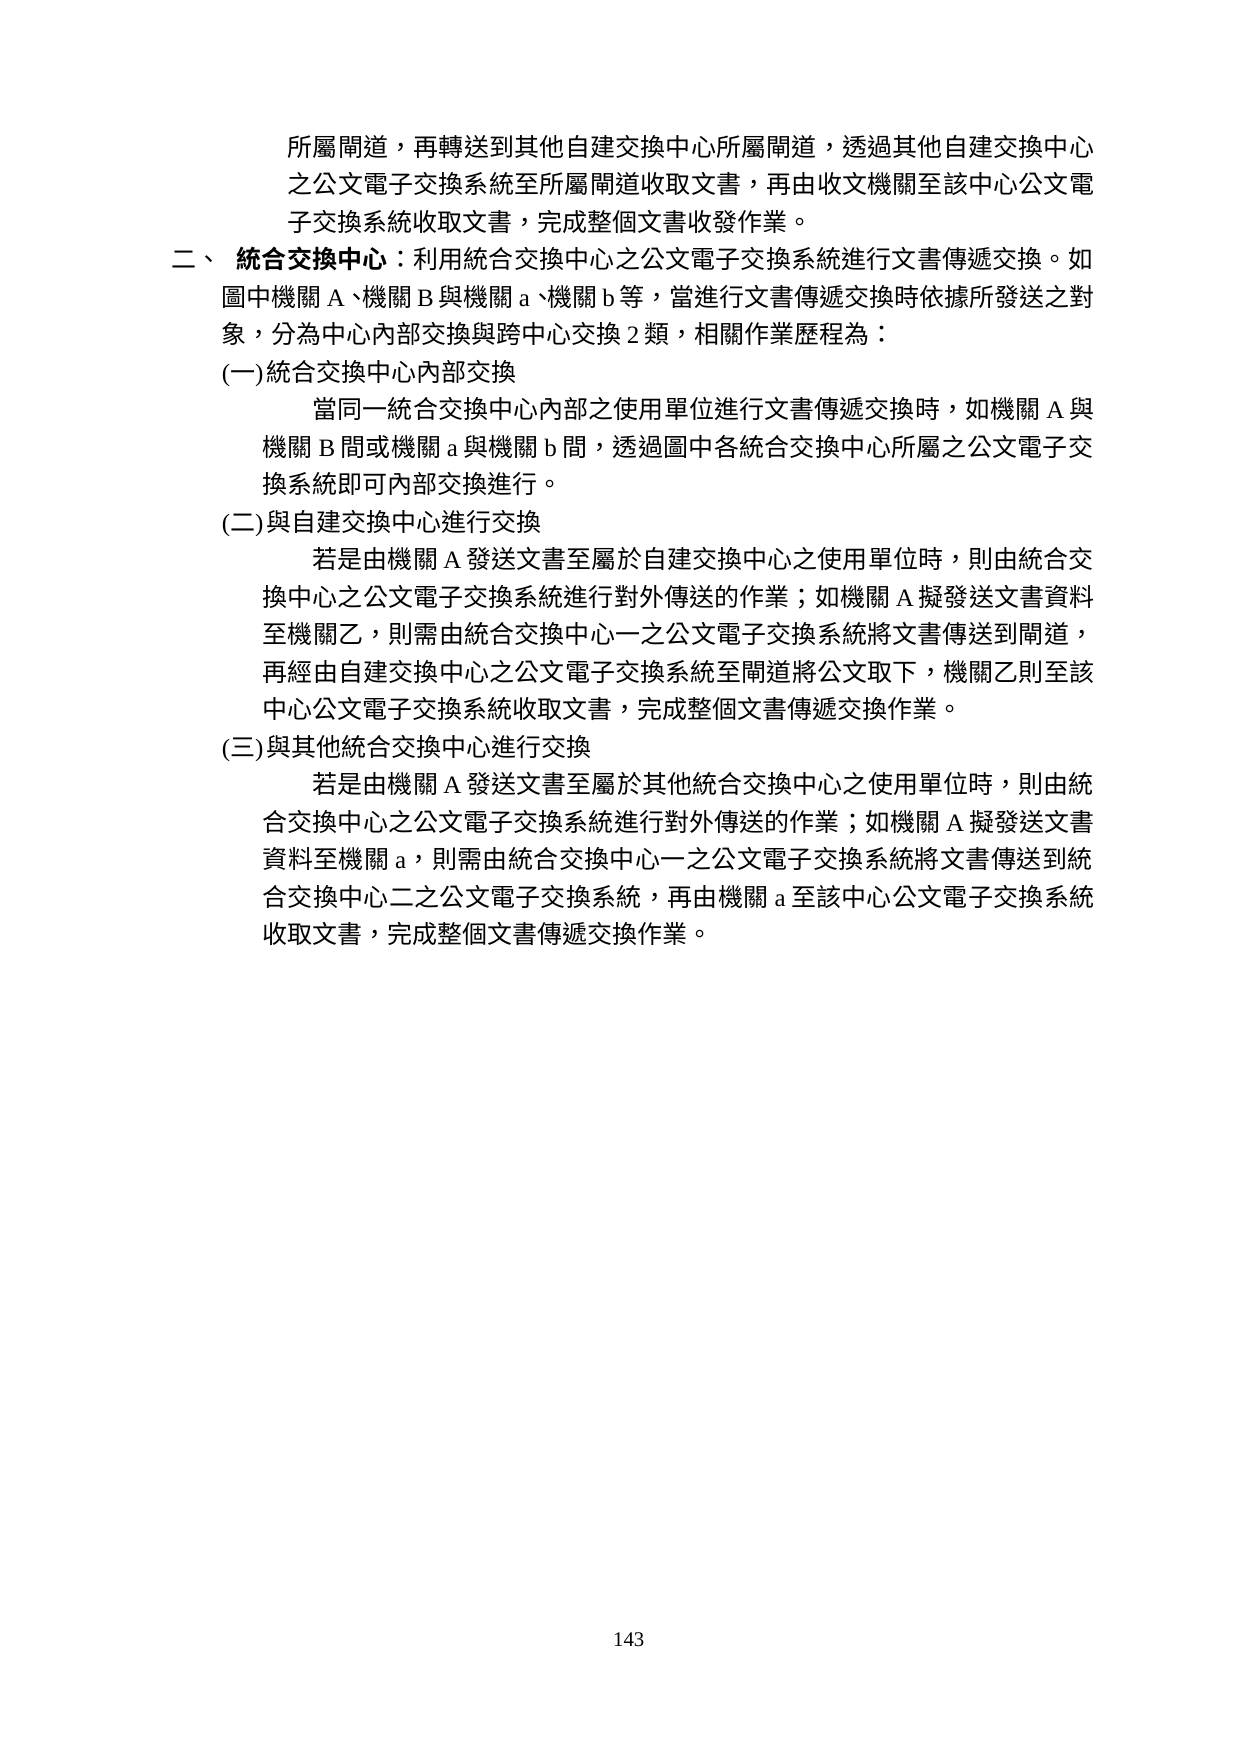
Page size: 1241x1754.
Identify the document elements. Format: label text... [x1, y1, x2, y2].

list 統合交換中心內部交換 [222, 352, 1094, 389]
text 所屬閘道，再轉送到其他自建交換中心所屬閘道，透過其他自建交換中心之公文電子交換系統至所屬閘道收取文書，再由收文機關至該中心公文電子交換系統收取文書，完成整個文書收發作業。 [287, 127, 1094, 239]
list 統合交換中心：利用統合交換中心之公文電子交換系統進行文書傳遞交換。如圖中機關A、機關B與機關a、機關b等，當進行文書傳遞交換時依據所發送之對象，分為中心內部交換與跨中心交換2類，相關作業歷程為： [222, 239, 1094, 352]
text 若是由機關A發送文書至屬於自建交換中心之使用單位時，則由統合交換中心之公文電子交換系統進行對外傳送的作業；如機關A擬發送文書資料至機關乙，則需由統合交換中心一之公文電子交換系統將文書傳送到閘道，再經由自建交換中心之公文電子交換系統至閘道將公文取下，機關乙則至該中心公文電子交換系統收取文書，完成整個文書傳遞交換作業。 [262, 539, 1094, 727]
text 當同一統合交換中心內部之使用單位進行文書傳遞交換時，如機關A與機關B間或機關a與機關b間，透過圖中各統合交換中心所屬之公文電子交換系統即可內部交換進行。 [262, 389, 1094, 502]
text 若是由機關A發送文書至屬於其他統合交換中心之使用單位時，則由統合交換中心之公文電子交換系統進行對外傳送的作業；如機關A擬發送文書資料至機關a，則需由統合交換中心一之公文電子交換系統將文書傳送到統合交換中心二之公文電子交換系統，再由機關a至該中心公文電子交換系統收取文書，完成整個文書傳遞交換作業。 [262, 764, 1094, 952]
list 與自建交換中心進行交換 [222, 502, 1094, 539]
list 與其他統合交換中心進行交換 [222, 727, 1094, 764]
